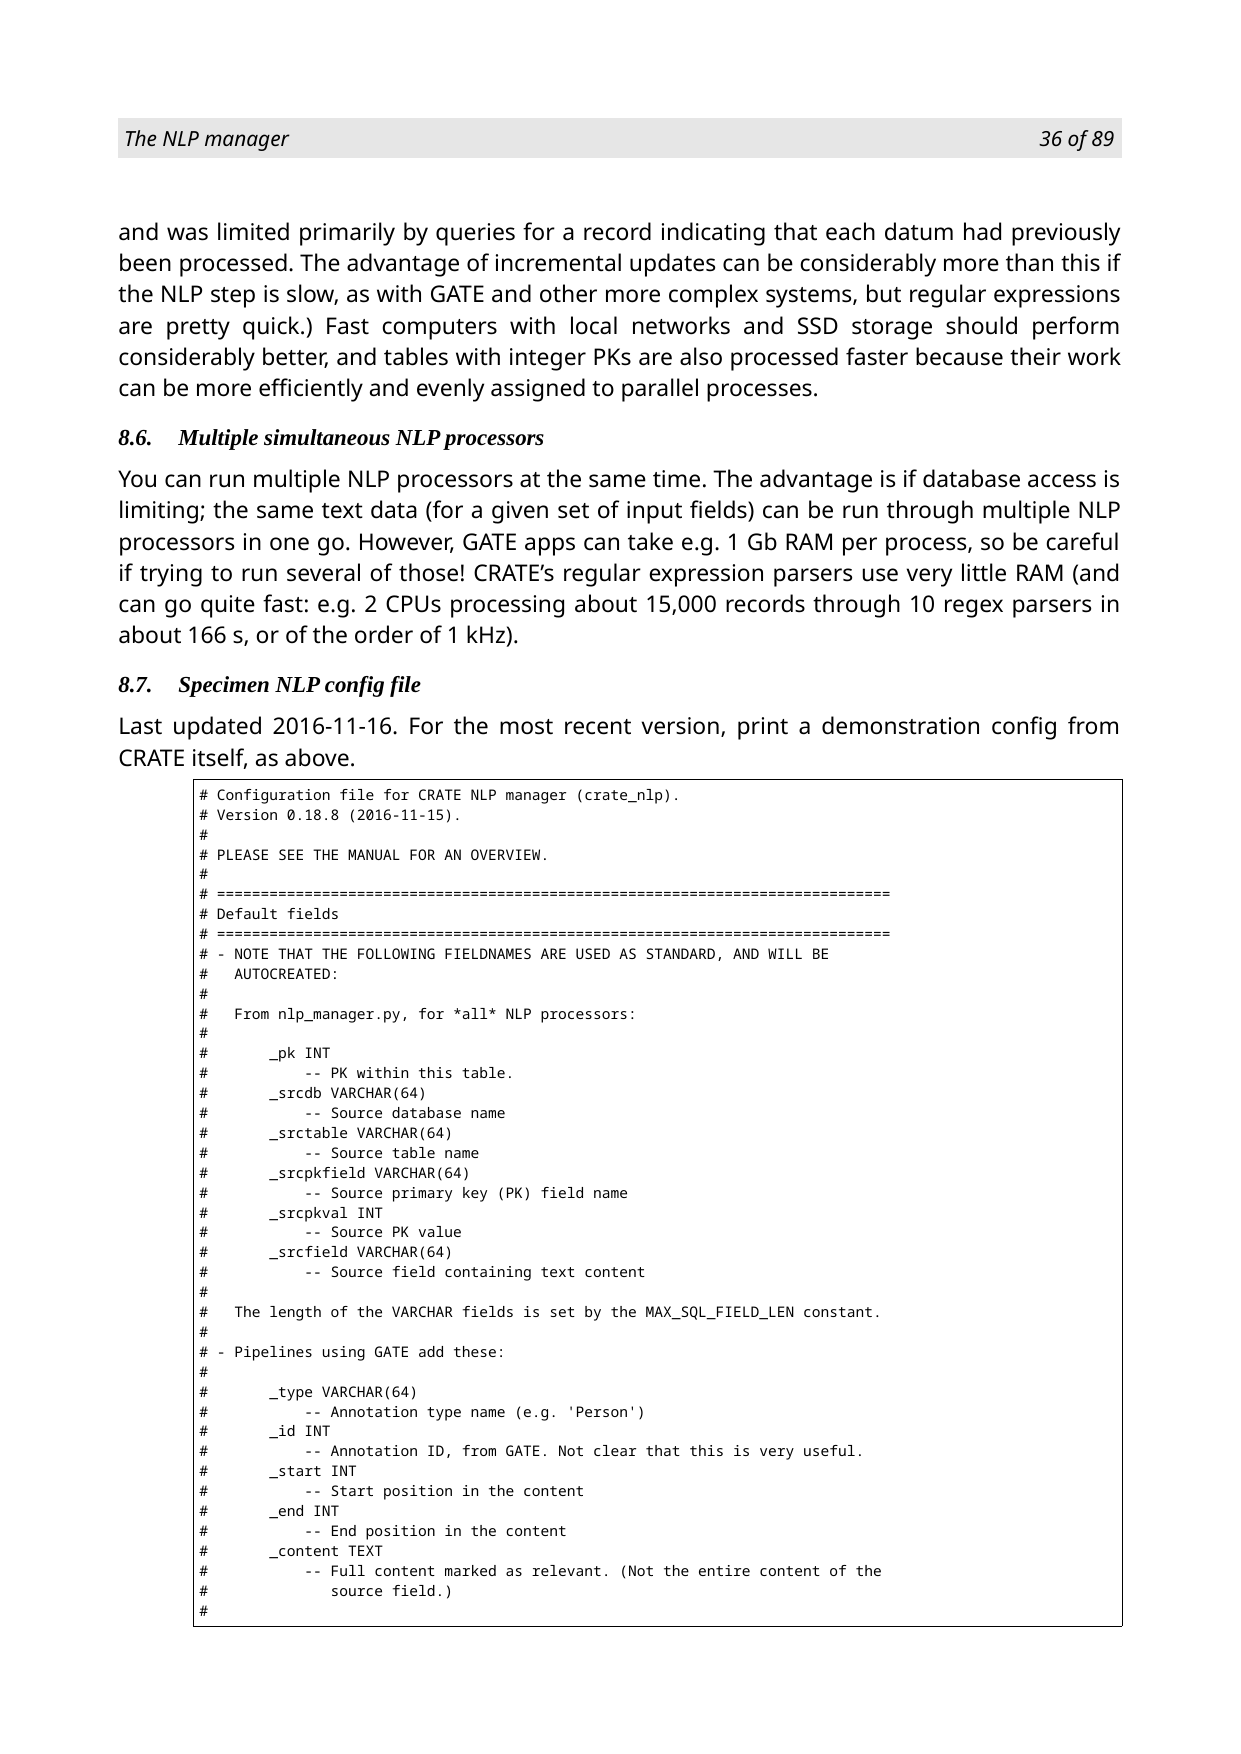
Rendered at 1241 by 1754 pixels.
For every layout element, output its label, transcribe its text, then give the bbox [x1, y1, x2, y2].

subtitle Multiple simultaneous NLP processors [118, 424, 1122, 451]
text You can run multiple NLP processors at the same time. The advantage is if database access is limiting; the same text data (for a given set of input fields) can be run through multiple NLP processors in one go. However, GATE apps can take e.g. 1 Gb RAM per process, so be careful if trying to run several of those! CRATE’s regular expression parsers use very little RAM (and can go quite fast: e.g. 2 CPUs processing about 15,000 records through 10 regex parsers in about 166 s, or of the order of 1 kHz). [118, 463, 1122, 651]
text and was limited primarily by queries for a record indicating that each datum had previously been processed. The advantage of incremental updates can be considerably more than this if the NLP step is slow, as with GATE and other more complex systems, but regular expressions are pretty quick.) Fast computers with local networks and SSD storage should perform considerably better, and tables with integer PKs are also processed faster because their work can be more efficiently and evenly assigned to parallel processes. [118, 216, 1122, 403]
text Last updated 2016-11-16. For the most recent version, print a demonstration config from CRATE itself, as above. [118, 710, 1122, 773]
table_header # Configuration file for CRATE NLP manager (crate_nlp). # Version 0.18.8 (2016-11-15). # # PLEASE SEE THE MANUAL FOR AN OVERVIEW. # # ============================================================================= # Default fields # ============================================================================= # - NOTE THAT THE FOLLOWING FIELDNAMES ARE USED AS STANDARD, AND WILL BE # AUTOCREATED: # # From nlp_manager.py, for *all* NLP processors: # # _pk INT # -- PK within this table. # _srcdb VARCHAR(64) # -- Source database name # _srctable VARCHAR(64) # -- Source table name # _srcpkfield VARCHAR(64) # -- Source primary key (PK) field name # _srcpkval INT # -- Source PK value # _srcfield VARCHAR(64) # -- Source field containing text content # # The length of the VARCHAR fields is set by the MAX_SQL_FIELD_LEN constant. # # - Pipelines using GATE add these: # # _type VARCHAR(64) # -- Annotation type name (e.g. 'Person') # _id INT # -- Annotation ID, from GATE. Not clear that this is very useful. # _start INT # -- Start position in the content # _end INT # -- End position in the content # _content TEXT # -- Full content marked as relevant. (Not the entire content of the # source field.) # [194, 780, 1122, 1626]
subtitle Specimen NLP config file [118, 671, 1122, 698]
